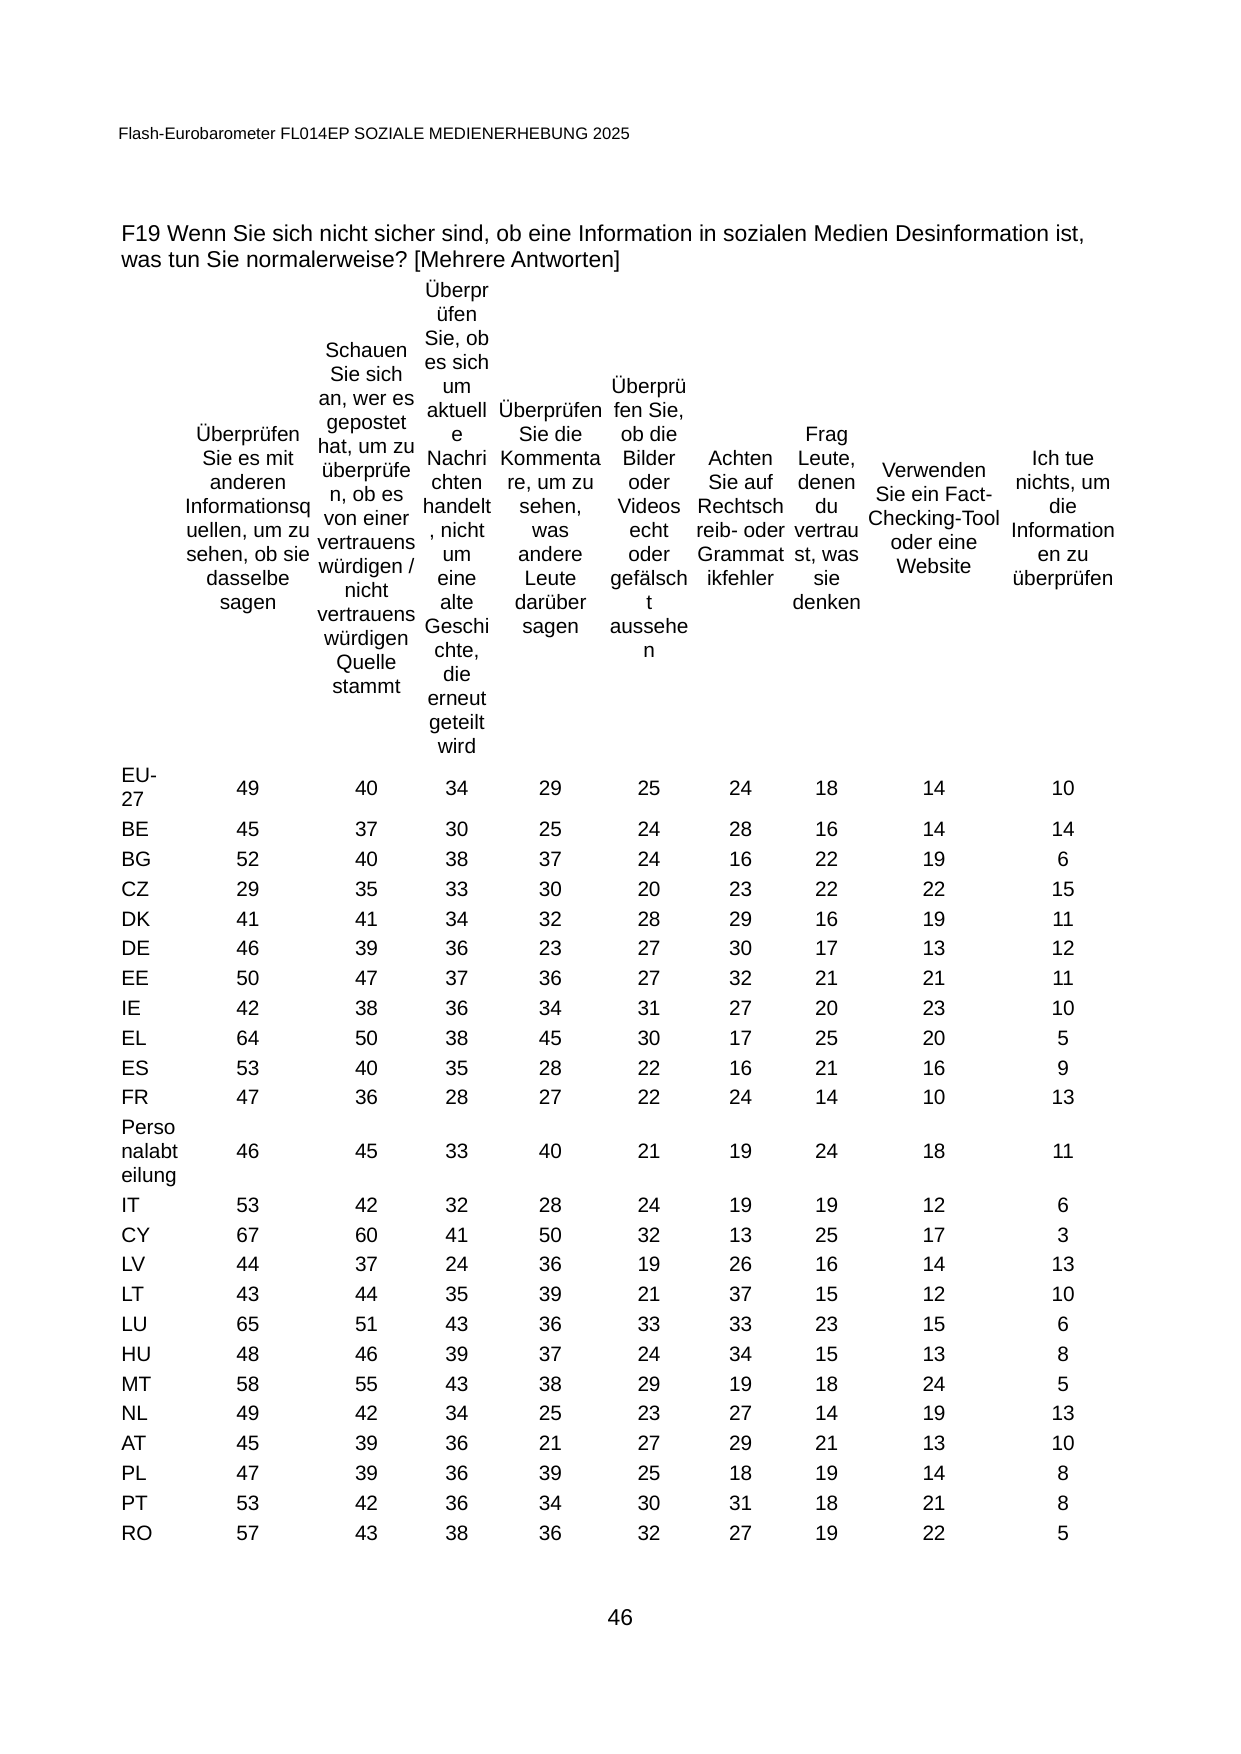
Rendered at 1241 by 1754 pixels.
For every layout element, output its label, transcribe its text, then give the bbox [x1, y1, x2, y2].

table_cell 21 [864, 963, 1004, 993]
table_cell LV [118, 1249, 182, 1279]
table_cell FR [118, 1082, 182, 1112]
table_cell 12 [1004, 933, 1122, 963]
table_cell 44 [182, 1249, 314, 1279]
table_cell 18 [789, 1369, 864, 1398]
table_cell 24 [606, 814, 692, 844]
table_cell 14 [789, 1398, 864, 1428]
table_cell MT [118, 1369, 182, 1398]
table_cell 41 [182, 904, 314, 933]
table_cell 16 [789, 814, 864, 844]
table_cell 18 [864, 1112, 1004, 1190]
table_cell 43 [314, 1518, 419, 1547]
table_cell 58 [182, 1369, 314, 1398]
table_cell 47 [182, 1458, 314, 1488]
table_cell LT [118, 1279, 182, 1309]
table_cell DE [118, 933, 182, 963]
table_cell [118, 275, 182, 760]
table_cell 11 [1004, 904, 1122, 933]
table_cell 27 [692, 1398, 789, 1428]
table_cell 13 [864, 1428, 1004, 1458]
table_cell 6 [1004, 1190, 1122, 1219]
table_cell Überprüfen Sie, ob die Bilder oder Videos echt oder gefälscht aussehen [606, 275, 692, 760]
table_cell Überprüfen Sie es mit anderen Informationsquellen, um zu sehen, ob sie dasselbe sagen [182, 275, 314, 760]
table_cell 16 [692, 844, 789, 874]
table_cell 53 [182, 1053, 314, 1082]
table_cell 49 [182, 1398, 314, 1428]
table_cell 37 [314, 1249, 419, 1279]
table_cell 34 [495, 1488, 606, 1517]
table_cell 53 [182, 1488, 314, 1517]
table_cell 43 [419, 1369, 495, 1398]
table_cell 53 [182, 1190, 314, 1219]
table_cell 23 [692, 874, 789, 903]
table_cell 22 [789, 874, 864, 903]
table_cell 19 [789, 1190, 864, 1219]
table_cell 50 [314, 1023, 419, 1052]
table_cell 24 [692, 1082, 789, 1112]
table_cell 13 [692, 1220, 789, 1249]
table_cell 33 [419, 1112, 495, 1190]
table_cell 17 [789, 933, 864, 963]
table_cell 8 [1004, 1488, 1122, 1517]
table_cell 10 [1004, 1428, 1122, 1458]
table_cell 24 [692, 760, 789, 814]
table_cell 25 [789, 1220, 864, 1249]
table_cell 36 [495, 1518, 606, 1547]
table_cell 9 [1004, 1053, 1122, 1082]
table_cell 38 [419, 1518, 495, 1547]
table_cell 21 [789, 963, 864, 993]
table_cell 45 [182, 1428, 314, 1458]
table_cell 36 [419, 1488, 495, 1517]
table_cell 5 [1004, 1369, 1122, 1398]
table_cell 40 [495, 1112, 606, 1190]
table_cell 23 [606, 1398, 692, 1428]
table_cell 30 [606, 1023, 692, 1052]
table_cell 28 [419, 1082, 495, 1112]
table_cell BG [118, 844, 182, 874]
table_cell 42 [314, 1398, 419, 1428]
table_cell 23 [864, 993, 1004, 1023]
table_cell 42 [314, 1488, 419, 1517]
table_cell EL [118, 1023, 182, 1052]
table_cell 47 [182, 1082, 314, 1112]
table_cell 27 [606, 963, 692, 993]
table_cell 30 [419, 814, 495, 844]
table_cell 19 [692, 1112, 789, 1190]
table_cell Achten Sie auf Rechtschreib- oder Grammatikfehler [692, 275, 789, 760]
table_cell 60 [314, 1220, 419, 1249]
table_cell IT [118, 1190, 182, 1219]
table_cell 15 [789, 1279, 864, 1309]
table_cell 29 [182, 874, 314, 903]
table_cell 21 [789, 1428, 864, 1458]
table_cell 31 [606, 993, 692, 1023]
table_cell Ich tue nichts, um die Informationen zu überprüfen [1004, 275, 1122, 760]
table_cell 13 [864, 933, 1004, 963]
table_cell DK [118, 904, 182, 933]
table_cell 24 [789, 1112, 864, 1190]
table_cell 32 [495, 904, 606, 933]
table_cell 45 [495, 1023, 606, 1052]
table_cell 64 [182, 1023, 314, 1052]
table_cell 34 [419, 1398, 495, 1428]
table_cell 14 [864, 760, 1004, 814]
table_cell 14 [789, 1082, 864, 1112]
table_cell 19 [789, 1518, 864, 1547]
table_cell 32 [606, 1220, 692, 1249]
table_cell 10 [1004, 1279, 1122, 1309]
table_cell 17 [692, 1023, 789, 1052]
table_cell 18 [692, 1458, 789, 1488]
table_cell 22 [606, 1082, 692, 1112]
table_cell 14 [864, 814, 1004, 844]
table_cell 27 [692, 1518, 789, 1547]
table_cell 38 [419, 844, 495, 874]
table_cell 22 [789, 844, 864, 874]
table_cell 47 [314, 963, 419, 993]
table_cell 34 [495, 993, 606, 1023]
table_cell EU-27 [118, 760, 182, 814]
table_cell 57 [182, 1518, 314, 1547]
table_cell 6 [1004, 844, 1122, 874]
table_cell Personalabteilung [118, 1112, 182, 1190]
table_cell 26 [692, 1249, 789, 1279]
table_cell 21 [606, 1279, 692, 1309]
table_cell 19 [864, 844, 1004, 874]
table_cell 25 [606, 760, 692, 814]
table_cell 28 [495, 1053, 606, 1082]
table_cell 24 [419, 1249, 495, 1279]
table_cell 65 [182, 1309, 314, 1339]
table_cell 21 [495, 1428, 606, 1458]
table_cell 41 [314, 904, 419, 933]
table_cell 45 [314, 1112, 419, 1190]
table_cell 10 [1004, 993, 1122, 1023]
table_cell 42 [314, 1190, 419, 1219]
table_cell 50 [182, 963, 314, 993]
table_cell 6 [1004, 1309, 1122, 1339]
table_header F19 Wenn Sie sich nicht sicher sind, ob eine Information in sozialen Medien Desinformation ist, was tun Sie normalerweise? [Mehrere Antworten] [118, 217, 1122, 275]
table_cell 28 [692, 814, 789, 844]
table_cell 27 [606, 1428, 692, 1458]
table_cell 24 [606, 1339, 692, 1368]
table_cell 19 [789, 1458, 864, 1488]
table_cell 29 [692, 1428, 789, 1458]
table_cell 17 [864, 1220, 1004, 1249]
table_cell 32 [692, 963, 789, 993]
table_cell 13 [1004, 1082, 1122, 1112]
table_cell 29 [495, 760, 606, 814]
table_cell 22 [864, 1518, 1004, 1547]
table_cell HU [118, 1339, 182, 1368]
table_cell 38 [495, 1369, 606, 1398]
table_cell 11 [1004, 963, 1122, 993]
table_cell 35 [419, 1053, 495, 1082]
table_cell 36 [495, 1309, 606, 1339]
table_cell ES [118, 1053, 182, 1082]
table_cell 42 [182, 993, 314, 1023]
table_cell 44 [314, 1279, 419, 1309]
table_cell 38 [314, 993, 419, 1023]
table_cell 23 [495, 933, 606, 963]
table_cell 16 [864, 1053, 1004, 1082]
table_cell AT [118, 1428, 182, 1458]
table_cell 14 [1004, 814, 1122, 844]
table_cell 33 [692, 1309, 789, 1339]
table_cell 23 [789, 1309, 864, 1339]
table_cell 33 [606, 1309, 692, 1339]
table_cell 13 [1004, 1398, 1122, 1428]
table_cell 19 [692, 1190, 789, 1219]
table_cell 39 [314, 1428, 419, 1458]
table_cell 25 [495, 814, 606, 844]
table_cell 35 [314, 874, 419, 903]
table_cell 20 [789, 993, 864, 1023]
table_cell 3 [1004, 1220, 1122, 1249]
table_cell 10 [864, 1082, 1004, 1112]
table_cell 16 [789, 904, 864, 933]
table_cell 30 [606, 1488, 692, 1517]
table_cell Überprüfen Sie die Kommentare, um zu sehen, was andere Leute darüber sagen [495, 275, 606, 760]
table_cell 32 [419, 1190, 495, 1219]
table_cell 16 [692, 1053, 789, 1082]
table_cell 28 [606, 904, 692, 933]
table_cell 29 [692, 904, 789, 933]
table_cell PL [118, 1458, 182, 1488]
table_cell 24 [606, 1190, 692, 1219]
table_cell 14 [864, 1458, 1004, 1488]
table_cell Frag Leute, denen du vertraust, was sie denken [789, 275, 864, 760]
table_cell 36 [314, 1082, 419, 1112]
table_cell 25 [495, 1398, 606, 1428]
table_cell 18 [789, 760, 864, 814]
table_cell 12 [864, 1190, 1004, 1219]
table_cell 29 [606, 1369, 692, 1398]
table_cell CZ [118, 874, 182, 903]
table_cell 45 [182, 814, 314, 844]
table_cell 37 [692, 1279, 789, 1309]
table_cell 20 [606, 874, 692, 903]
table_cell 38 [419, 1023, 495, 1052]
table_cell 39 [419, 1339, 495, 1368]
table_cell 41 [419, 1220, 495, 1249]
table_cell 36 [419, 993, 495, 1023]
table_cell 50 [495, 1220, 606, 1249]
table_cell 27 [495, 1082, 606, 1112]
table_cell EE [118, 963, 182, 993]
table_cell 43 [419, 1309, 495, 1339]
table_cell 15 [789, 1339, 864, 1368]
table_cell 40 [314, 760, 419, 814]
table_cell 46 [182, 1112, 314, 1190]
table_cell RO [118, 1518, 182, 1547]
table_cell 13 [864, 1339, 1004, 1368]
table_cell 10 [1004, 760, 1122, 814]
table_cell 67 [182, 1220, 314, 1249]
table_cell 39 [314, 933, 419, 963]
table_cell 13 [1004, 1249, 1122, 1279]
table_cell 43 [182, 1279, 314, 1309]
table_cell NL [118, 1398, 182, 1428]
table_cell 19 [864, 1398, 1004, 1428]
table_cell 31 [692, 1488, 789, 1517]
table_cell 16 [789, 1249, 864, 1279]
table_cell 30 [692, 933, 789, 963]
table_cell 25 [606, 1458, 692, 1488]
table_cell 12 [864, 1279, 1004, 1309]
table_cell Überprüfen Sie, ob es sich um aktuelle Nachrichten handelt, nicht um eine alte Geschichte, die erneut geteilt wird [419, 275, 495, 760]
table_cell 19 [692, 1369, 789, 1398]
table_cell 33 [419, 874, 495, 903]
table_cell 55 [314, 1369, 419, 1398]
table_cell 40 [314, 844, 419, 874]
table_cell 21 [789, 1053, 864, 1082]
table_cell 34 [692, 1339, 789, 1368]
table_cell 46 [314, 1339, 419, 1368]
table_cell LU [118, 1309, 182, 1339]
table_cell 28 [495, 1190, 606, 1219]
table_cell 15 [864, 1309, 1004, 1339]
table_cell 46 [182, 933, 314, 963]
table_cell 36 [419, 933, 495, 963]
table_cell 39 [314, 1458, 419, 1488]
table_cell 24 [864, 1369, 1004, 1398]
table_cell 30 [495, 874, 606, 903]
table_cell 49 [182, 760, 314, 814]
table_cell 37 [495, 1339, 606, 1368]
table_cell Schauen Sie sich an, wer es gepostet hat, um zu überprüfen, ob es von einer vertrauenswürdigen / nicht vertrauenswürdigen Quelle stammt [314, 275, 419, 760]
table_cell 39 [495, 1279, 606, 1309]
table_cell 22 [606, 1053, 692, 1082]
table_cell 37 [314, 814, 419, 844]
table_cell 36 [419, 1458, 495, 1488]
table_cell 36 [419, 1428, 495, 1458]
table_cell 21 [864, 1488, 1004, 1517]
table_cell 11 [1004, 1112, 1122, 1190]
table_cell 27 [692, 993, 789, 1023]
table_cell 35 [419, 1279, 495, 1309]
table_cell 19 [864, 904, 1004, 933]
table_cell CY [118, 1220, 182, 1249]
table_cell 36 [495, 963, 606, 993]
table_cell Verwenden Sie ein Fact-Checking-Tool oder eine Website [864, 275, 1004, 760]
table_cell 32 [606, 1518, 692, 1547]
table_cell 5 [1004, 1518, 1122, 1547]
table_cell BE [118, 814, 182, 844]
table_cell 21 [606, 1112, 692, 1190]
table_cell 37 [419, 963, 495, 993]
table_cell 52 [182, 844, 314, 874]
table_cell 51 [314, 1309, 419, 1339]
table_cell 34 [419, 760, 495, 814]
table_cell 14 [864, 1249, 1004, 1279]
table_cell 39 [495, 1458, 606, 1488]
table_cell 22 [864, 874, 1004, 903]
table_cell 37 [495, 844, 606, 874]
table_cell 48 [182, 1339, 314, 1368]
table_cell PT [118, 1488, 182, 1517]
table_cell 34 [419, 904, 495, 933]
table_cell 8 [1004, 1458, 1122, 1488]
table_cell 15 [1004, 874, 1122, 903]
table_cell 19 [606, 1249, 692, 1279]
table_cell 27 [606, 933, 692, 963]
table_cell 5 [1004, 1023, 1122, 1052]
table_cell 25 [789, 1023, 864, 1052]
table_cell 40 [314, 1053, 419, 1082]
table_cell 24 [606, 844, 692, 874]
table_cell 18 [789, 1488, 864, 1517]
table_cell IE [118, 993, 182, 1023]
table_cell 20 [864, 1023, 1004, 1052]
table_cell 8 [1004, 1339, 1122, 1368]
table_cell 36 [495, 1249, 606, 1279]
